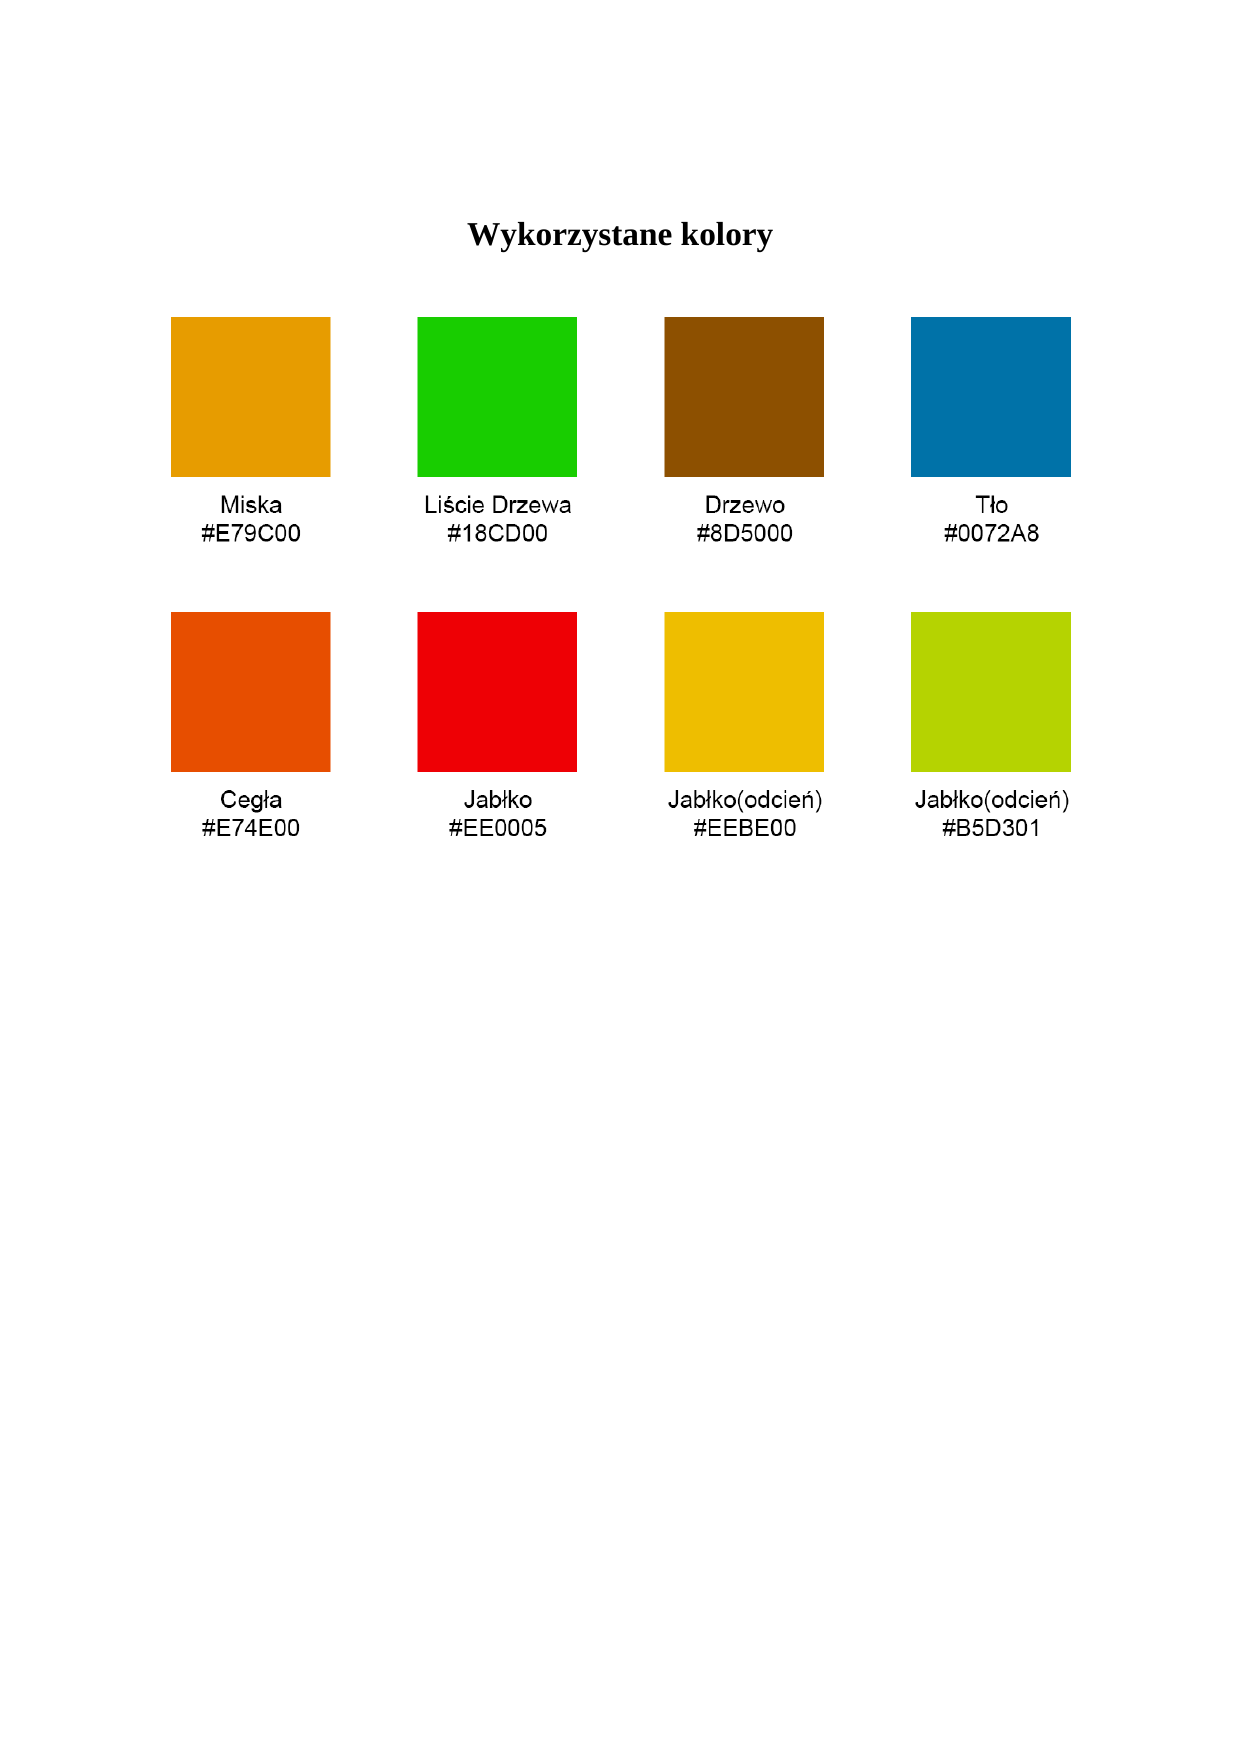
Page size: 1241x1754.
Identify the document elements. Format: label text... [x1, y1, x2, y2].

text Wykorzystane kolory [118, 215, 1122, 253]
picture [118, 272, 1123, 881]
